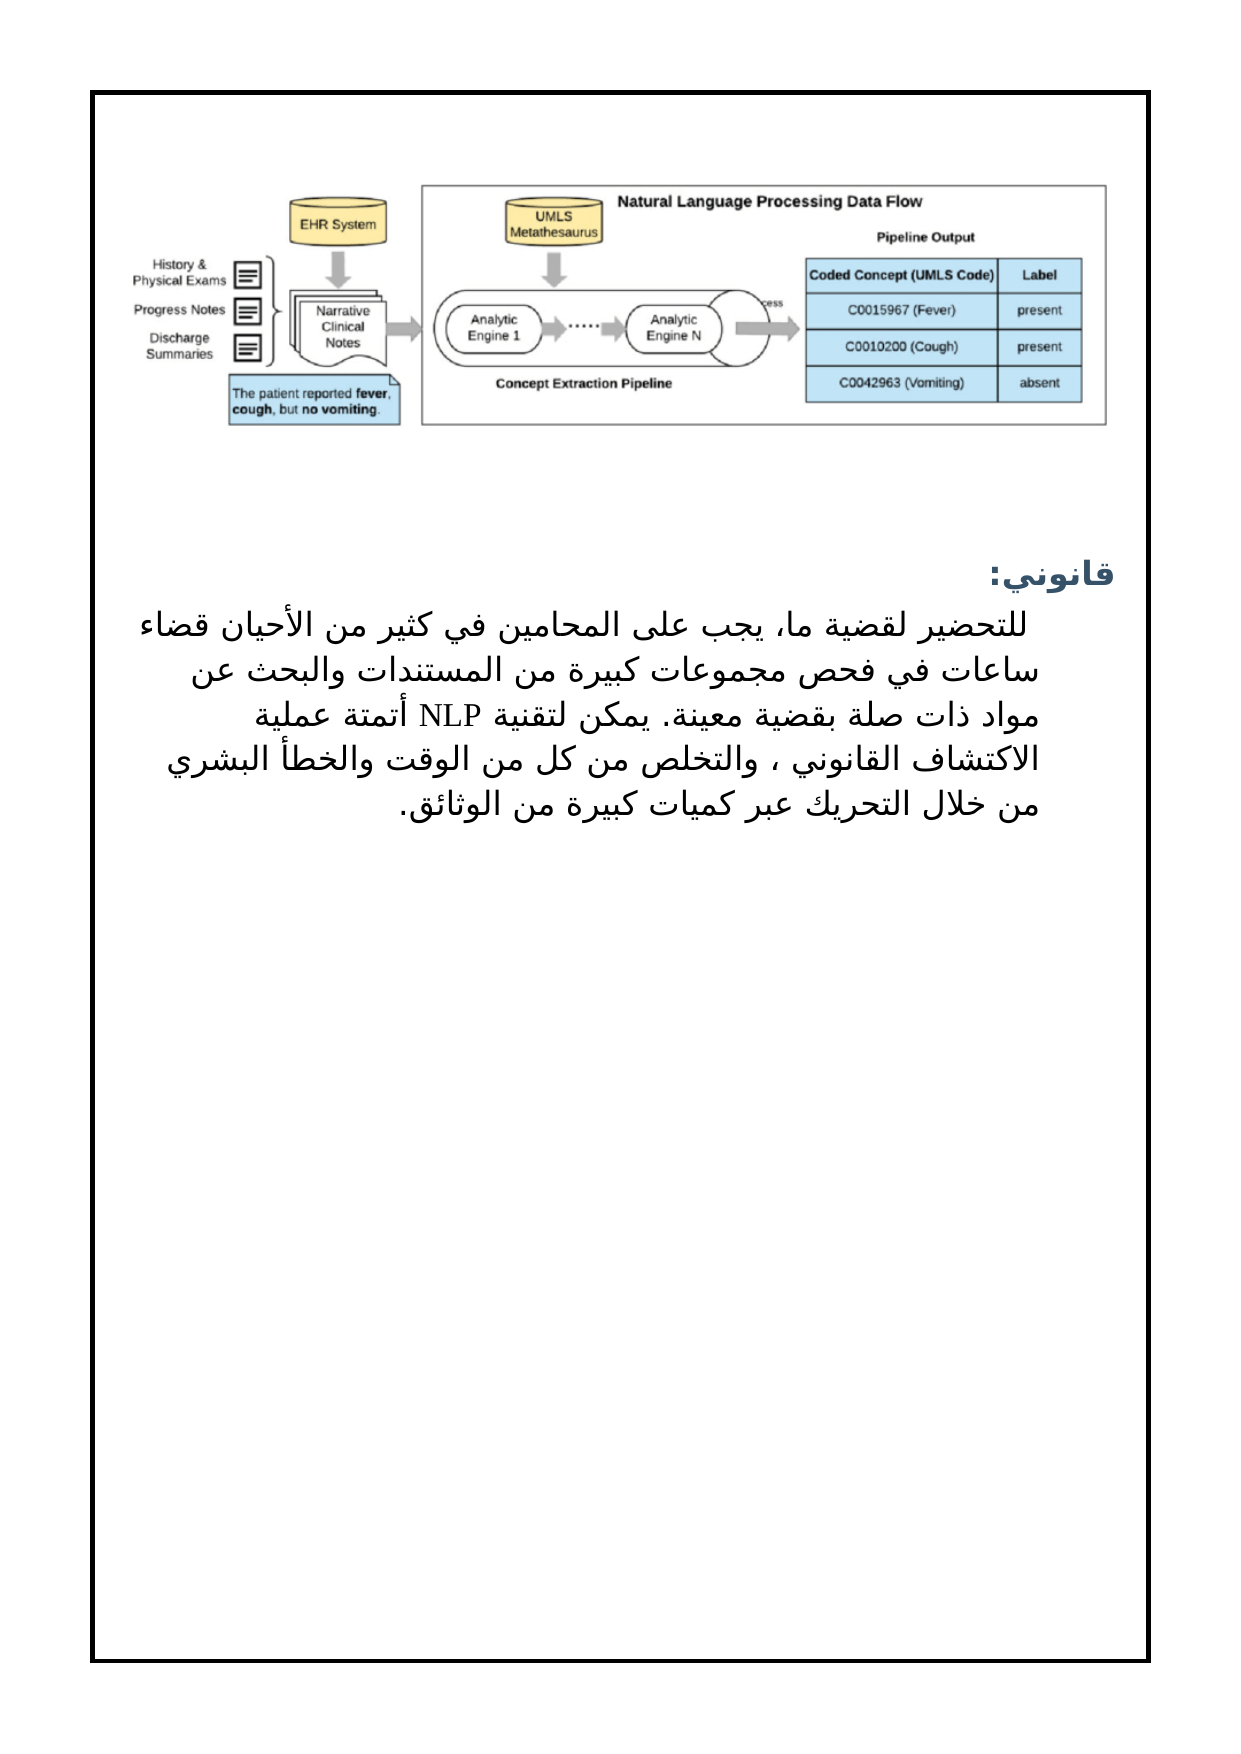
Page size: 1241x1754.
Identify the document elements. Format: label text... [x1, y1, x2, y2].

list للتحضير لقضية ما، يجب على المحامين في كثير من الأحيان قضاء ساعات في فحص مجموعات كبيرة من المستندات والبحث عن مواد ذات صلة بقضية معينة. يمكن لتقنية NLP أتمتة عملية الاكتشاف القانوني ، والتخلص من كل من الوقت والخطأ البشري من خلال التحريك عبر كميات كبيرة من الوثائق. [125, 606, 1078, 823]
picture [132, 183, 1108, 428]
subtitle قانوني: [125, 554, 1116, 593]
